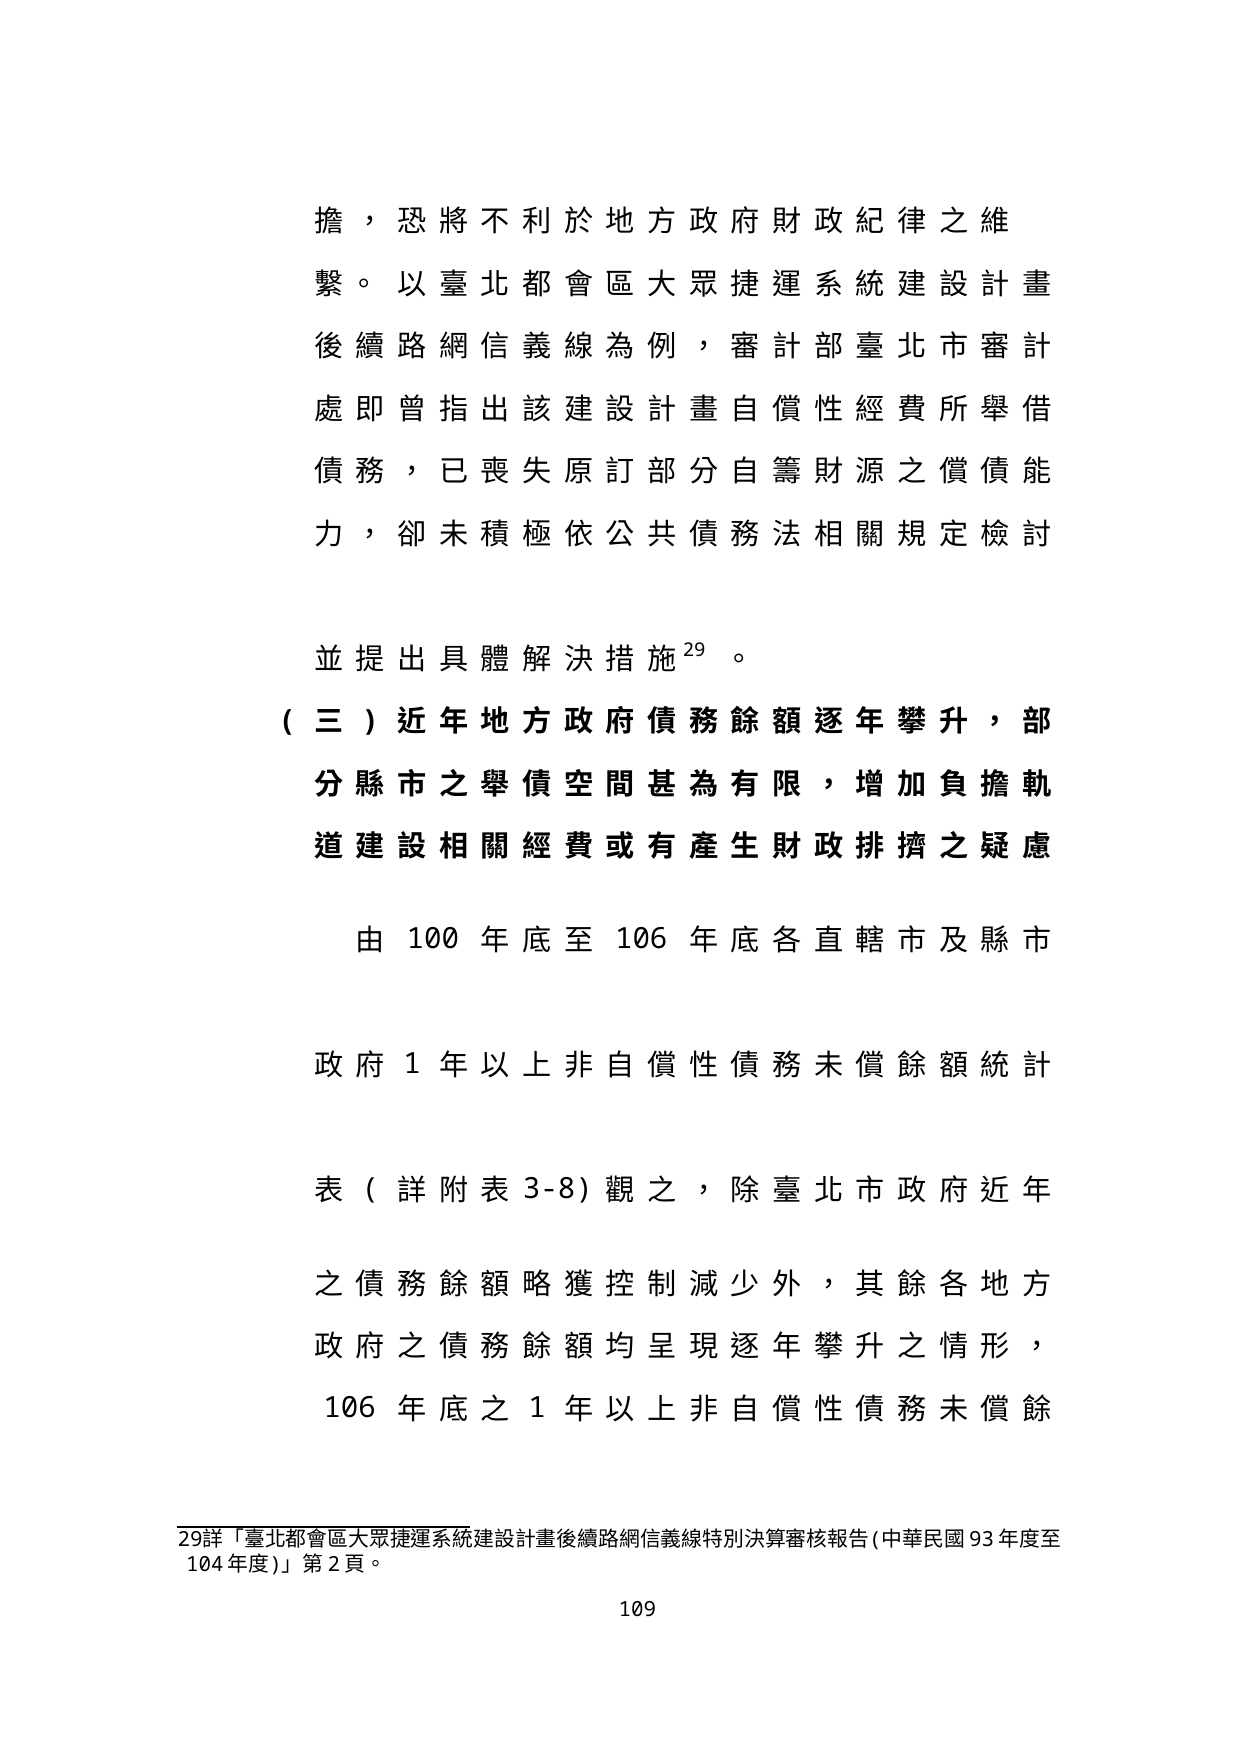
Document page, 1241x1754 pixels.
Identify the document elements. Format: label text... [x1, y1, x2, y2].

text 擔，恐將不利於地方政府財政紀律之維繫。以臺北都會區大眾捷運系統建設計畫後續路網信義線為例，審計部臺北市審計處即曾指出該建設計畫自償性經費所舉借債務，已喪失原訂部分自籌財源之償債能力，卻未積極依公共債務法相關規定檢討並提出具體解決措施。 [271, 177, 1058, 677]
text 詳「臺北都會區大眾捷運系統建設計畫後續路網信義線特別決算審核報告(中華民國93年度至104年度)」第2頁。 [177, 1527, 1063, 1577]
text 由100年底至106年底各直轄市及縣市政府1年以上非自償性債務未償餘額統計表(詳附表3-8)觀之，除臺北市政府近年之債務餘額略獲控制減少外，其餘各地方政府之債務餘額均呈現逐年攀升之情形，106年底之1年以上非自償性債務未償餘 [271, 865, 1058, 1427]
text (三)近年地方政府債務餘額逐年攀升，部分縣市之舉債空間甚為有限，增加負擔軌道建設相關經費或有產生財政排擠之疑慮 [242, 677, 1058, 865]
